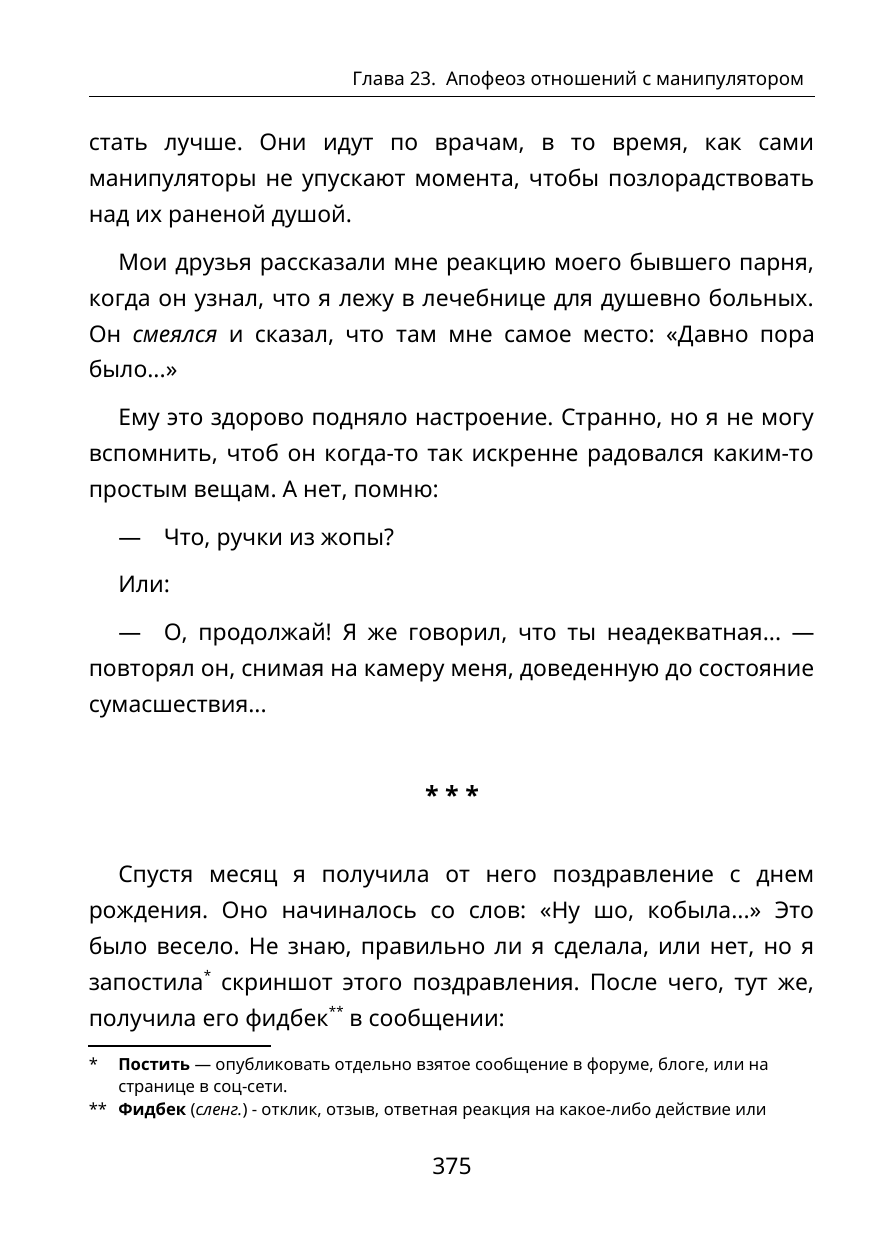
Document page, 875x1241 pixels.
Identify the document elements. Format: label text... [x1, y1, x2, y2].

text Фидбек (сленг.) - отклик, отзыв, ответная реакция на какое-либо действие или [88, 1098, 815, 1120]
text Спустя месяц я получила от него поздравление с днем рождения. Оно начиналось со слов: «Ну шо, кобыла...» Это было весело. Не знаю, правильно ли я сделала, или нет, но я запостила скриншот этого поздравления. После чего, тут же, получила его фидбек в сообщении: [88, 858, 815, 1033]
list О, продолжай! Я же говорил, что ты неадекватная... — повторял он, снимая на камеру меня, доведенную до состояние сумасшествия... [88, 616, 815, 719]
text Мои друзья рассказали мне реакцию моего бывшего парня, когда он узнал, что я лежу в лечебнице для душевно больных. Он смеялся и сказал, что там мне самое место: «Давно пора было...» [88, 246, 815, 385]
list Что, ручки из жопы? [88, 521, 815, 552]
text стать лучше. Они идут по врачам, в то время, как сами манипуляторы не упускают момента, чтобы позлорадствовать над их раненой душой. [88, 126, 815, 229]
text Ему это здорово подняло настроение. Странно, но я не могу вспомнить, чтоб он когда-то так искренне радовался каким-то простым вещам. А нет, помню: [88, 401, 815, 504]
text Постить — опубликовать отдельно взятое сообщение в форуме, блоге, или на странице в соц-сети. [88, 1052, 815, 1098]
subtitle * * * [88, 777, 815, 811]
text Или: [88, 568, 815, 600]
